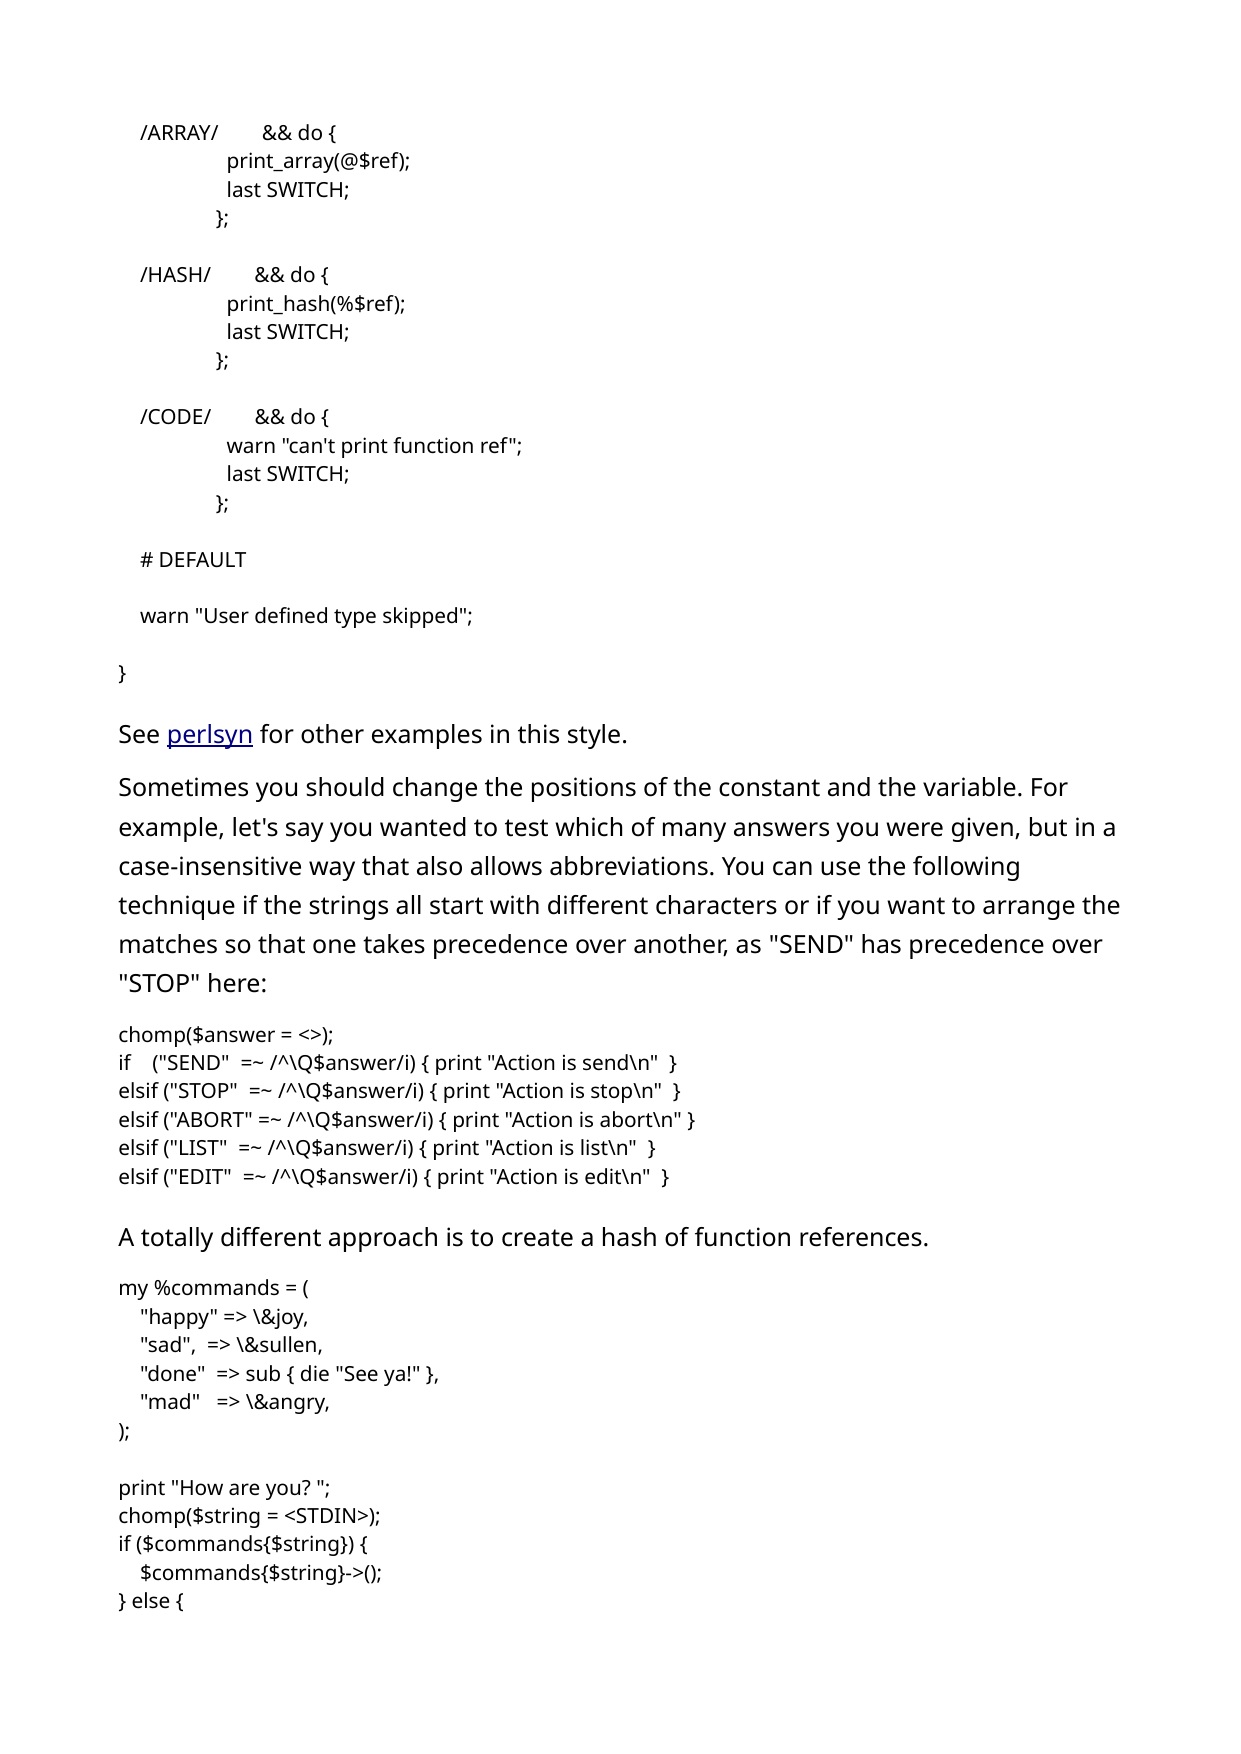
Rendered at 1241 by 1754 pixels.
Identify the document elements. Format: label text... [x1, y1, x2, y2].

text $commands{$string}->(); [118, 1558, 1122, 1586]
text "done" => sub { die "See ya!" }, [118, 1359, 1122, 1387]
text # DEFAULT [118, 545, 1122, 573]
text print_array(@$ref); [118, 147, 1122, 175]
text See perlsyn for other examples in this style. [118, 716, 1122, 750]
text chomp($answer = <>); [118, 1020, 1122, 1048]
text /ARRAY/ && do { [118, 118, 1122, 147]
text elsif ("EDIT" =~ /^\Q$answer/i) { print "Action is edit\n" } [118, 1162, 1122, 1190]
text A totally different approach is to create a hash of function references. [118, 1220, 1122, 1254]
text } else { [118, 1586, 1122, 1615]
text elsif ("LIST" =~ /^\Q$answer/i) { print "Action is list\n" } [118, 1133, 1122, 1162]
text last SWITCH; [118, 175, 1122, 203]
text } [118, 658, 1122, 687]
text Sometimes you should change the positions of the constant and the variable. For example, let's say you wanted to test which of many answers you were given, but in a case-insensitive way that also allows abbreviations. You can use the following technique if the strings all start with different characters or if you want to arrange the matches so that one takes precedence over another, as "SEND" has precedence over "STOP" here: [118, 770, 1122, 1000]
text /CODE/ && do { [118, 402, 1122, 431]
text }; [118, 346, 1122, 374]
text elsif ("STOP" =~ /^\Q$answer/i) { print "Action is stop\n" } [118, 1077, 1122, 1105]
text ); [118, 1416, 1122, 1444]
text if ("SEND" =~ /^\Q$answer/i) { print "Action is send\n" } [118, 1048, 1122, 1077]
text chomp($string = <STDIN>); [118, 1501, 1122, 1529]
text elsif ("ABORT" =~ /^\Q$answer/i) { print "Action is abort\n" } [118, 1105, 1122, 1133]
text print "How are you? "; [118, 1473, 1122, 1501]
text my %commands = ( [118, 1273, 1122, 1302]
text warn "can't print function ref"; [118, 431, 1122, 459]
text "sad", => \&sullen, [118, 1330, 1122, 1359]
text }; [118, 203, 1122, 232]
text print_hash(%$ref); [118, 289, 1122, 317]
text warn "User defined type skipped"; [118, 602, 1122, 630]
text if ($commands{$string}) { [118, 1529, 1122, 1558]
text "mad" => \&angry, [118, 1387, 1122, 1416]
text /HASH/ && do { [118, 260, 1122, 289]
text "happy" => \&joy, [118, 1302, 1122, 1330]
text last SWITCH; [118, 459, 1122, 488]
text last SWITCH; [118, 317, 1122, 346]
text }; [118, 488, 1122, 516]
